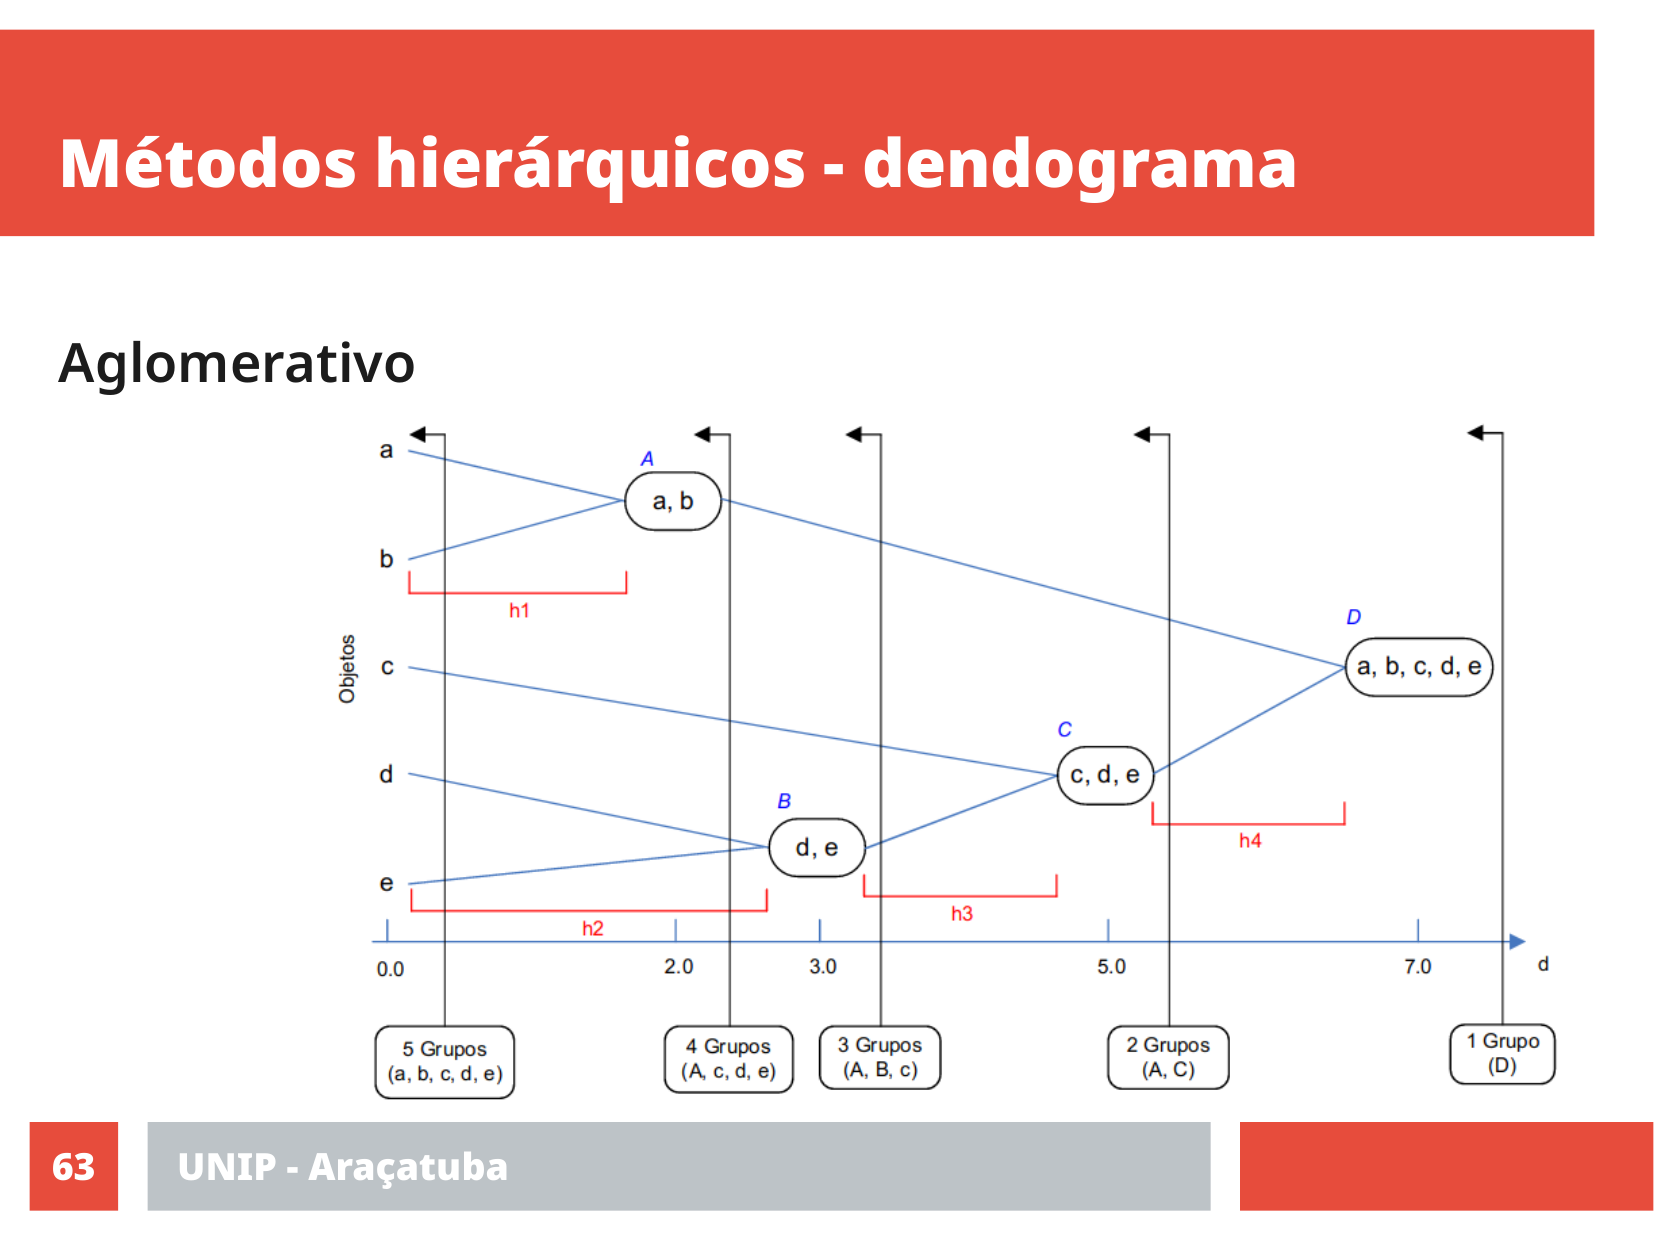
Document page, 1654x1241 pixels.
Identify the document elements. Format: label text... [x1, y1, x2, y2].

title Métodos hierárquicos - dendograma [59, 59, 1595, 207]
picture [281, 401, 1576, 1117]
list Aglomerativo [59, 324, 1565, 1093]
